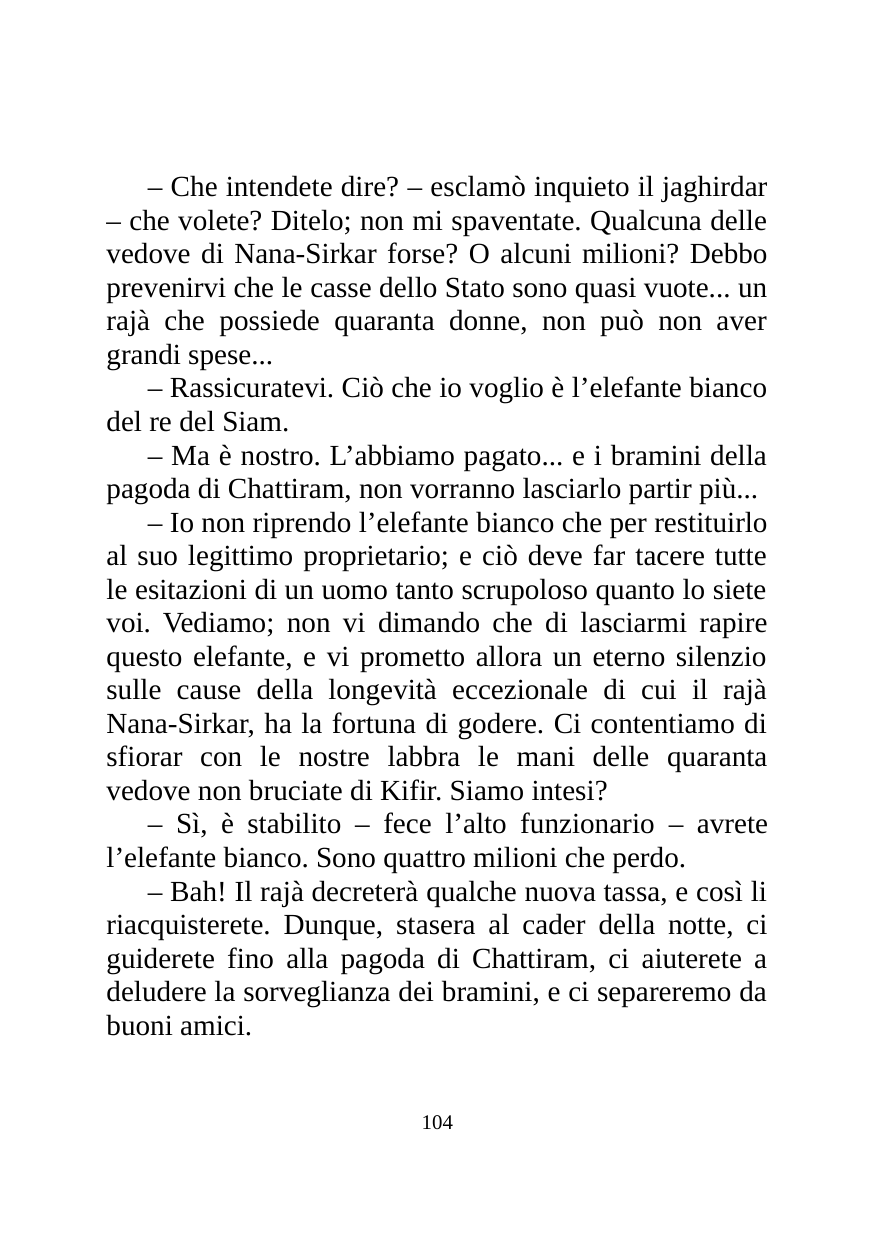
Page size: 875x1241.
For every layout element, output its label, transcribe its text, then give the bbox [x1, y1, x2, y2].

text ‒ Sì, è stabilito ‒ fece l’alto funzionario ‒ avrete l’elefante bianco. Sono quattro milioni che perdo. [106, 807, 768, 874]
text ‒ Io non riprendo l’elefante bianco che per restituirlo al suo legittimo proprietario; e ciò deve far tacere tutte le esitazioni di un uomo tanto scrupoloso quanto lo siete voi. Vediamo; non vi dimando che di lasciarmi rapire questo elefante, e vi prometto allora un eterno silenzio sulle cause della longevità eccezionale di cui il rajà Nana-Sirkar, ha la fortuna di godere. Ci contentiamo di sfiorar con le nostre labbra le mani delle quaranta vedove non bruciate di Kifir. Siamo intesi? [106, 505, 768, 807]
text ‒ Ma è nostro. L’abbiamo pagato... e i bramini della pagoda di Chattiram, non vorranno lasciarlo partir più... [106, 438, 768, 505]
text ‒ Bah! Il rajà decreterà qualche nuova tassa, e così li riacquisterete. Dunque, stasera al cader della notte, ci guiderete fino alla pagoda di Chattiram, ci aiuterete a deludere la sorveglianza dei bramini, e ci separeremo da buoni amici. [106, 874, 768, 1041]
text ‒ Rassicuratevi. Ciò che io voglio è l’elefante bianco del re del Siam. [106, 371, 768, 438]
text ‒ Che intendete dire? ‒ esclamò inquieto il jaghirdar ‒ che volete? Ditelo; non mi spaventate. Qualcuna delle vedove di Nana-Sirkar forse? O alcuni milioni? Debbo prevenirvi che le casse dello Stato sono quasi vuote... un rajà che possiede quaranta donne, non può non aver grandi spese... [106, 169, 768, 371]
